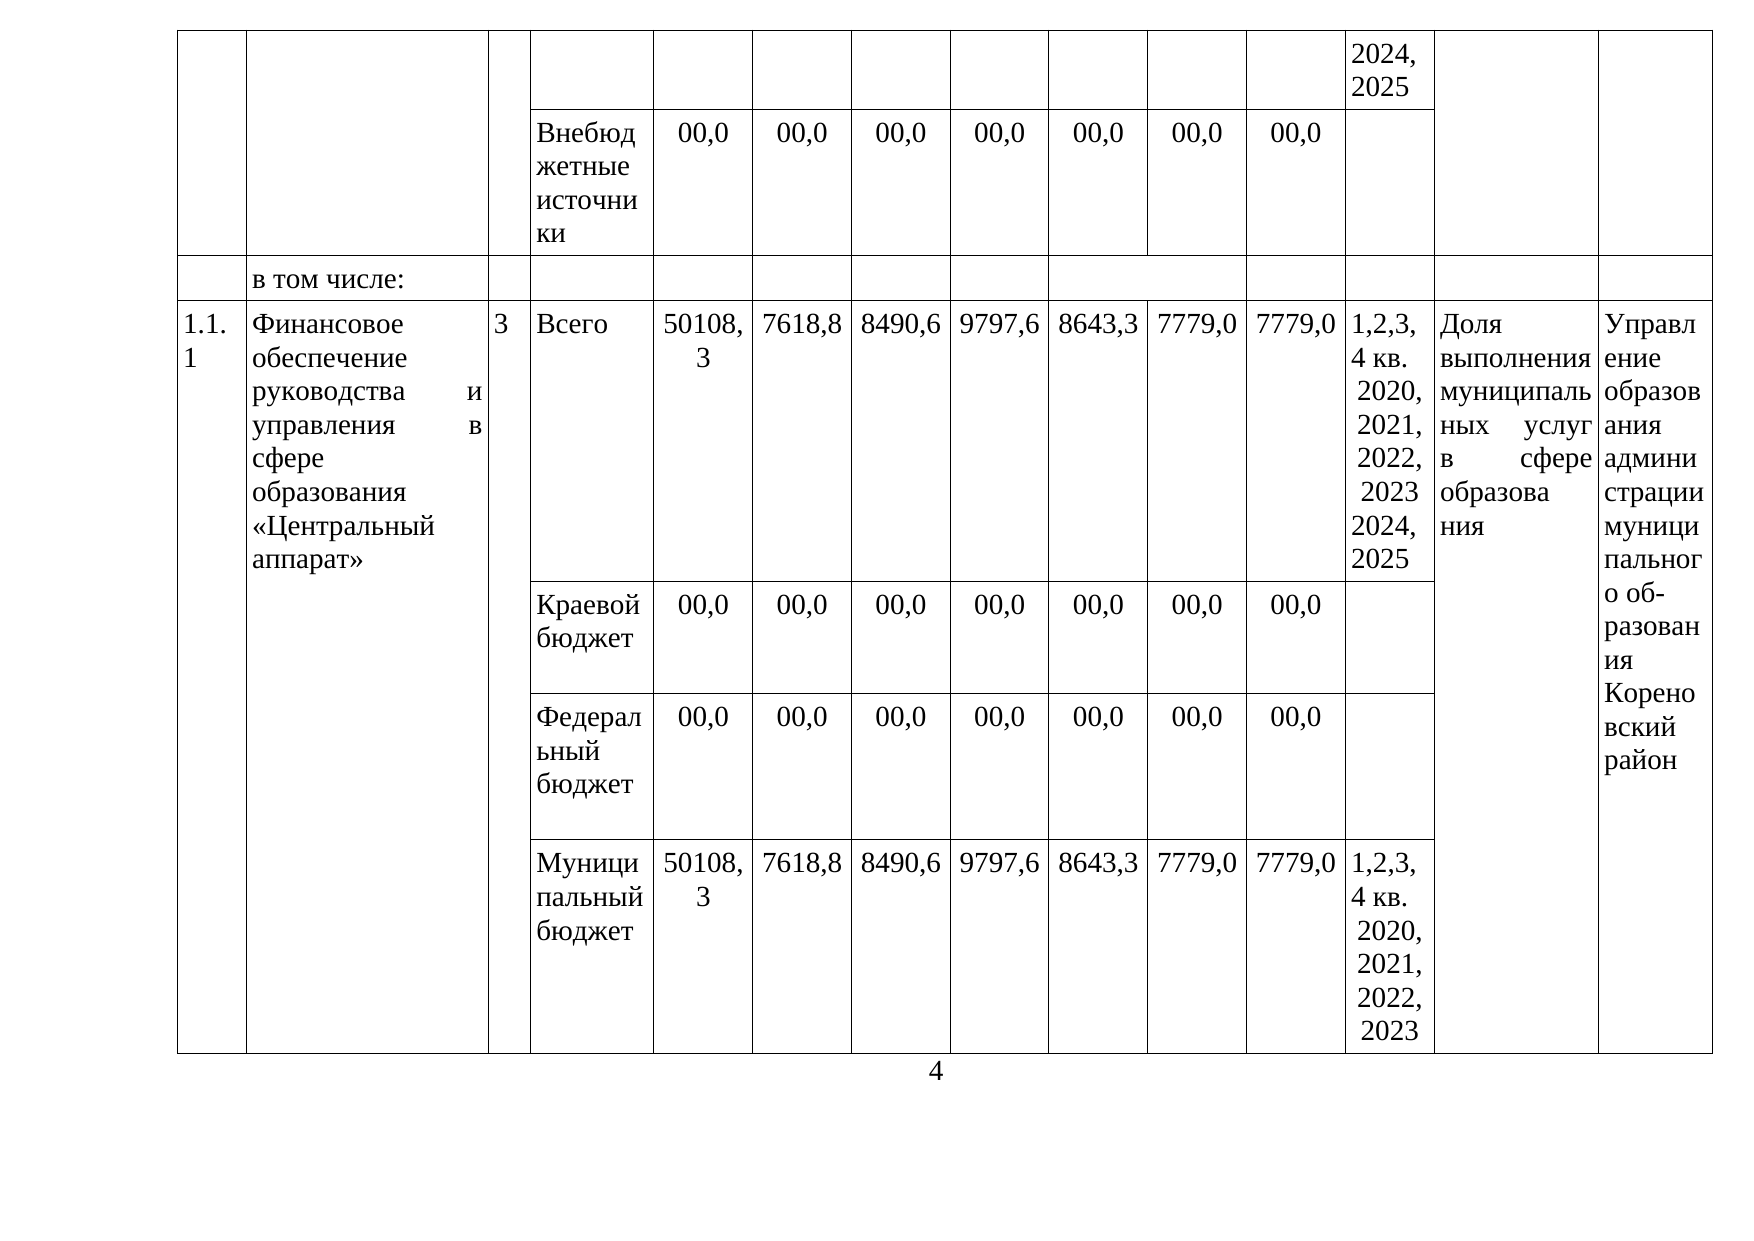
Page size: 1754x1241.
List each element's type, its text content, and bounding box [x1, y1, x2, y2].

table_cell 50108,3 [654, 840, 752, 1052]
table_cell [951, 256, 1048, 300]
table_cell 1,2,3,4 кв. 2020, 2021, 2022,2023 2024, 2025 [1346, 301, 1434, 581]
table_cell 8490,6 [852, 301, 950, 581]
table_cell 00,0 [654, 694, 752, 839]
table_cell 7779,0 [1247, 301, 1345, 581]
table_header [654, 31, 752, 108]
table_cell 9797,6 [951, 301, 1048, 581]
table_cell Краевой бюджет [531, 582, 653, 693]
table_header [247, 31, 488, 255]
table_cell Управление образования администрации муниципального об- разования Кореновский район [1599, 301, 1712, 1052]
table_cell 9797,6 [951, 840, 1048, 1052]
table_cell 1.1.1 [178, 301, 246, 1052]
table_cell 00,0 [1148, 694, 1246, 839]
table_header [852, 31, 950, 108]
table_header [531, 31, 653, 108]
table_cell Финансовое обеспечение руководства и управления в сфере образования «Центральный аппарат» [247, 301, 488, 1052]
table_cell 7618,8 [753, 301, 851, 581]
table_cell 00,0 [1049, 110, 1147, 255]
table_cell 00,0 [1049, 582, 1147, 693]
table_cell 00,0 [753, 110, 851, 255]
table_header [1049, 31, 1147, 108]
table_cell 00,0 [1148, 582, 1246, 693]
table_cell [178, 256, 246, 300]
table_header [951, 31, 1048, 108]
table_cell [489, 256, 530, 300]
table_header [1435, 31, 1598, 255]
table_cell 1,2,3,4 кв. 2020, 2021, 2022,2023 [1346, 840, 1434, 1052]
table_cell [1346, 582, 1434, 693]
table_cell [1346, 256, 1434, 300]
table_cell Внебюджетные источни ки [531, 110, 653, 255]
table_cell 00,0 [1247, 582, 1345, 693]
table_cell Всего [531, 301, 653, 581]
table_header [1247, 31, 1345, 108]
table_cell [1049, 256, 1246, 300]
table_cell 7779,0 [1148, 301, 1246, 581]
table_cell [1435, 256, 1598, 300]
table_cell 00,0 [753, 582, 851, 693]
table_cell 8643,3 [1049, 840, 1147, 1052]
table_cell [531, 256, 653, 300]
table_cell 00,0 [951, 110, 1048, 255]
table_cell 00,0 [1247, 110, 1345, 255]
table_header [1599, 31, 1712, 255]
table_header [489, 31, 530, 255]
table_cell 50108,3 [654, 301, 752, 581]
table_cell 7779,0 [1148, 840, 1246, 1052]
table_cell [753, 256, 851, 300]
table_cell 00,0 [852, 110, 950, 255]
table_cell [852, 256, 950, 300]
table_cell [1346, 110, 1434, 255]
table_cell 00,0 [951, 582, 1048, 693]
table_cell [654, 256, 752, 300]
table_header [1148, 31, 1246, 108]
table_cell 00,0 [1049, 694, 1147, 839]
table_cell 8643,3 [1049, 301, 1147, 581]
table_header [178, 31, 246, 255]
table_cell 00,0 [852, 694, 950, 839]
table_cell Федеральный бюджет [531, 694, 653, 839]
text 4 [177, 1054, 1695, 1087]
table_cell 3 [489, 301, 530, 1052]
table_header [753, 31, 851, 108]
table_cell 7779,0 [1247, 840, 1345, 1052]
table_cell [1346, 694, 1434, 839]
table_cell [1599, 256, 1712, 300]
table_cell 00,0 [1148, 110, 1246, 255]
table_cell в том числе: [247, 256, 488, 300]
table_cell 8490,6 [852, 840, 950, 1052]
table_cell 00,0 [654, 582, 752, 693]
table_cell 00,0 [951, 694, 1048, 839]
table_cell Доля выполнения муниципальных услуг в сфере образова ния [1435, 301, 1598, 1052]
table_cell 00,0 [852, 582, 950, 693]
table_cell Муниципальный бюджет [531, 840, 653, 1052]
table_cell [1247, 256, 1345, 300]
table_header 2024, 2025 [1346, 31, 1434, 108]
table_cell 7618,8 [753, 840, 851, 1052]
table_cell 00,0 [1247, 694, 1345, 839]
table_cell 00,0 [654, 110, 752, 255]
table_cell 00,0 [753, 694, 851, 839]
